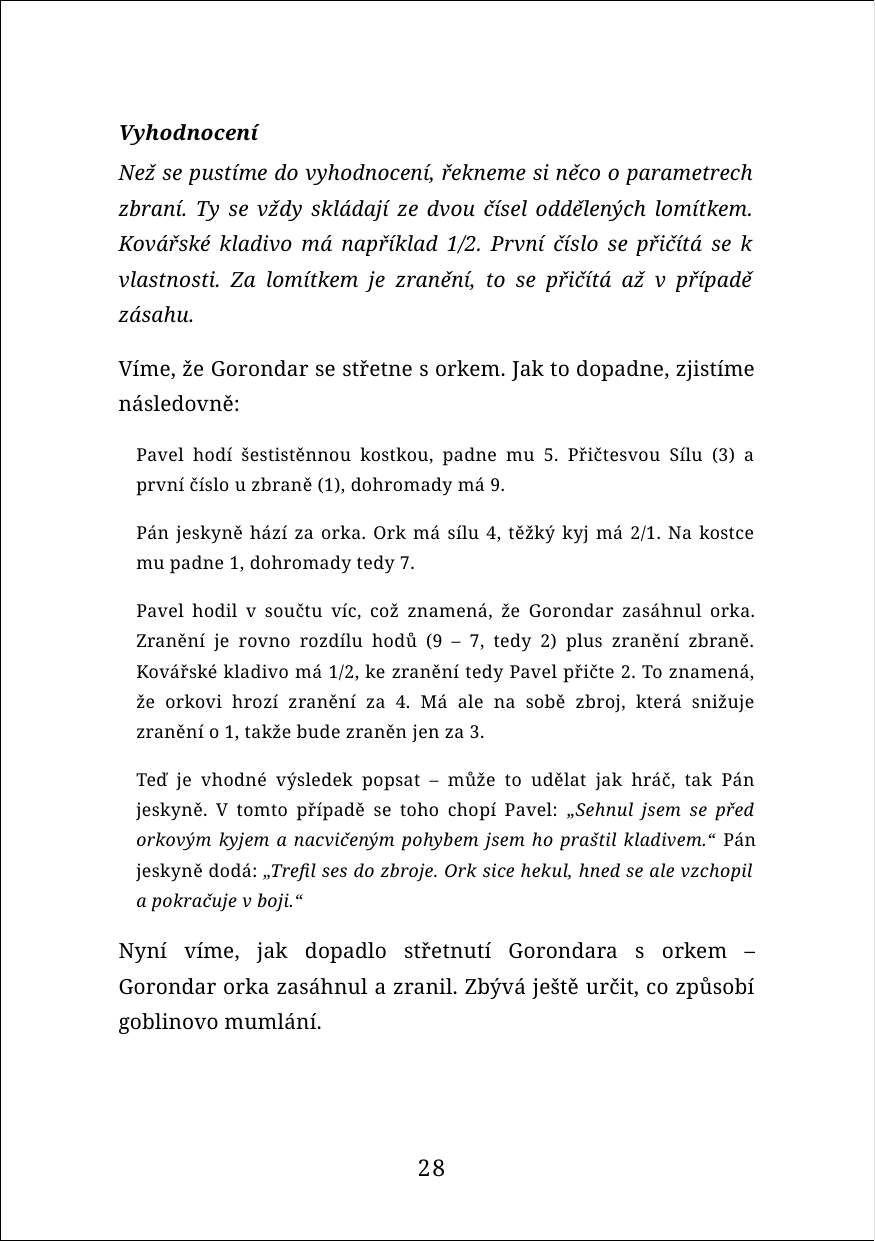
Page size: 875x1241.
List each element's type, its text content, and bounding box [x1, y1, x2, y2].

subtitle Vyhodnocení [118, 118, 756, 147]
text Nyní víme, jak dopadlo střetnutí Gorondara s orkem – Gorondar orka zasáhnul a zranil. Zbývá ještě určit, co způsobí goblinovo mumlání. [118, 936, 756, 1036]
text Víme, že Gorondar se střetne s orkem. Jak to dopadne, zjistíme následovně: [118, 354, 756, 418]
text Pavel hodil v součtu víc, což znamená, že Gorondar zasáhnul orka. Zranění je rovno rozdílu hodů (9 – 7, tedy 2) plus zranění zbraně. Kovářské kladivo má 1/2, ke zranění tedy Pavel přičte 2. To znamená, že orkovi hrozí zranění za 4. Má ale na sobě zbroj, která snižuje zranění o 1, takže bude zraněn jen za 3. [136, 599, 756, 744]
text Teď je vhodné výsledek popsat – může to udělat jak hráč, tak Pán jeskyně. V tomto případě se toho chopí Pavel: „Sehnul jsem se před orkovým kyjem a nacvičeným pohybem jsem ho praštil kladivem.“ Pán jeskyně dodá: „Trefil ses do zbroje. Ork sice hekul, hned se ale vzchopil a pokračuje v boji.“ [136, 767, 756, 912]
text Pavel hodí šestistěnnou kostkou, padne mu 5. Přičtesvou Sílu (3) a první číslo u zbraně (1), dohromady má 9. [136, 442, 756, 497]
text Pán jeskyně hází za orka. Ork má sílu 4, těžký kyj má 2/1. Na kostce mu padne 1, dohromady tedy 7. [136, 521, 756, 575]
text Než se pustíme do vyhodnocení, řekneme si něco o parametrech zbraní. Ty se vždy skládají ze dvou čísel oddělených lomítkem. Kovářské kladivo má například 1/2. První číslo se přičítá se k vlastnosti. Za lomítkem je zranění, to se přičítá až v případě zásahu. [118, 158, 756, 329]
